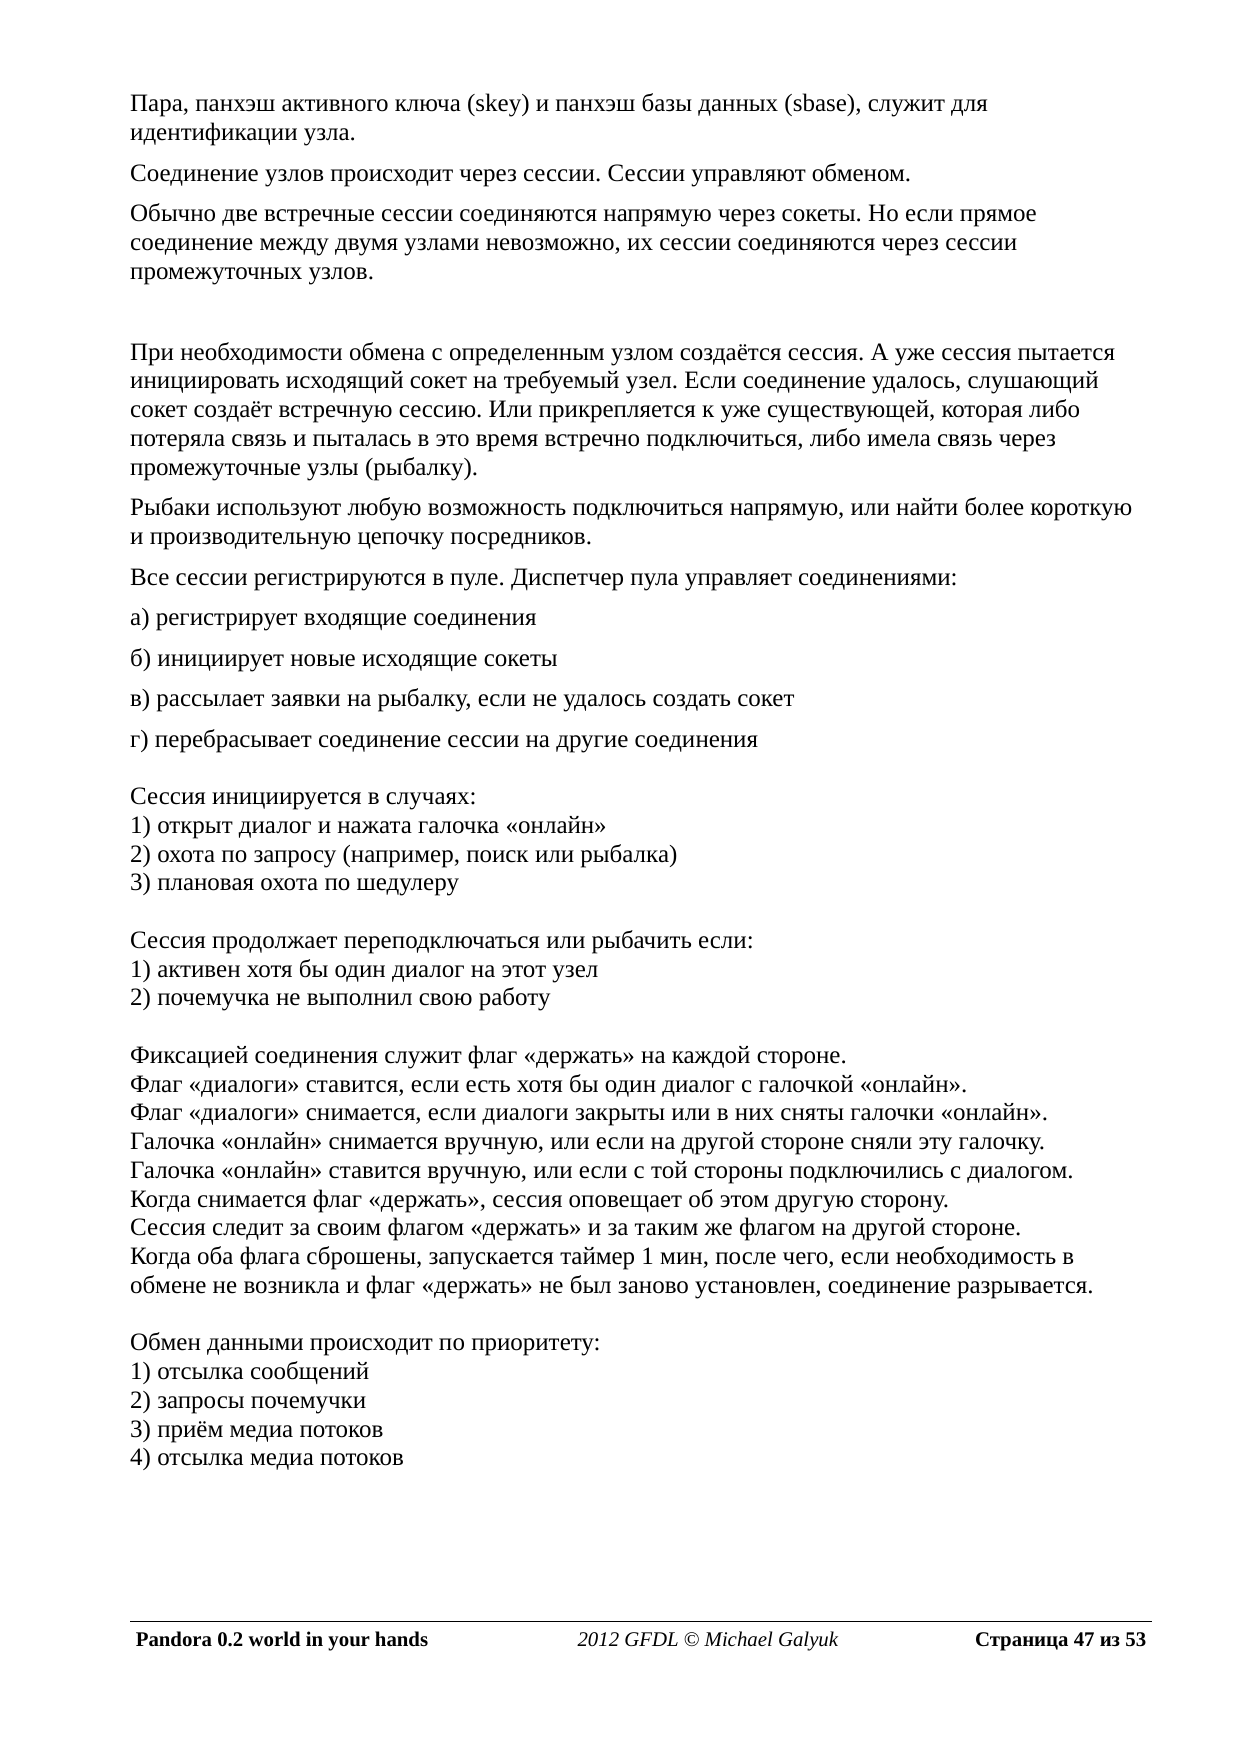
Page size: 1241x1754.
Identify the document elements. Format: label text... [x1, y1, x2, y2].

text г) перебрасывает соединение сессии на другие соединения [130, 724, 1152, 752]
text 3) приём медиа потоков [130, 1414, 1152, 1442]
text При необходимости обмена с определенным узлом создаётся сессия. А уже сессия пытается инициировать исходящий сокет на требуемый узел. Если соединение удалось, слушающий сокет создаёт встречную сессию. Или прикрепляется к уже существующей, которая либо потеряла связь и пыталась в это время встречно подключиться, либо имела связь через промежуточные узлы (рыбалку). [130, 337, 1152, 481]
text Сессия инициируется в случаях: [130, 781, 1152, 810]
text Пара, панхэш активного ключа (skey) и панхэш базы данных (sbase), служит для идентификации узла. [130, 88, 1152, 146]
text 1) активен хотя бы один диалог на этот узел [130, 954, 1152, 982]
text б) инициирует новые исходящие сокеты [130, 643, 1152, 671]
text Флаг «диалоги» ставится, если есть хотя бы один диалог с галочкой «онлайн». [130, 1069, 1152, 1097]
text 2) охота по запросу (например, поиск или рыбалка) [130, 839, 1152, 867]
text Рыбаки используют любую возможность подключиться напрямую, или найти более короткую и производительную цепочку посредников. [130, 492, 1152, 550]
text а) регистрирует входящие соединения [130, 602, 1152, 631]
text 4) отсылка медиа потоков [130, 1442, 1152, 1471]
text 2) почемучка не выполнил свою работу [130, 982, 1152, 1011]
text в) рассылает заявки на рыбалку, если не удалось создать сокет [130, 683, 1152, 712]
text Обмен данными происходит по приоритету: [130, 1327, 1152, 1356]
text 1) отсылка сообщений [130, 1356, 1152, 1385]
text Фиксацией соединения служит флаг «держать» на каждой стороне. [130, 1040, 1152, 1069]
text Когда снимается флаг «держать», сессия оповещает об этом другую сторону. [130, 1184, 1152, 1212]
text Соединение узлов происходит через сессии. Сессии управляют обменом. [130, 158, 1152, 187]
text Галочка «онлайн» снимается вручную, или если на другой стороне сняли эту галочку. [130, 1126, 1152, 1155]
text Флаг «диалоги» снимается, если диалоги закрыты или в них сняты галочки «онлайн». [130, 1097, 1152, 1126]
text 1) открыт диалог и нажата галочка «онлайн» [130, 810, 1152, 839]
text 2) запросы почемучки [130, 1385, 1152, 1414]
text Сессия продолжает переподключаться или рыбачить если: [130, 925, 1152, 954]
text Обычно две встречные сессии соединяются напрямую через сокеты. Но если прямое соединение между двумя узлами невозможно, их сессии соединяются через сессии промежуточных узлов. [130, 198, 1152, 284]
text Все сессии регистрируются в пуле. Диспетчер пула управляет соединениями: [130, 562, 1152, 590]
text 3) плановая охота по шедулеру [130, 867, 1152, 896]
text Когда оба флага сброшены, запускается таймер 1 мин, после чего, если необходимость в обмене не возникла и флаг «держать» не был заново установлен, соединение разрывается. [130, 1241, 1152, 1299]
text Сессия следит за своим флагом «держать» и за таким же флагом на другой стороне. [130, 1212, 1152, 1241]
text Галочка «онлайн» ставится вручную, или если с той стороны подключились с диалогом. [130, 1155, 1152, 1184]
